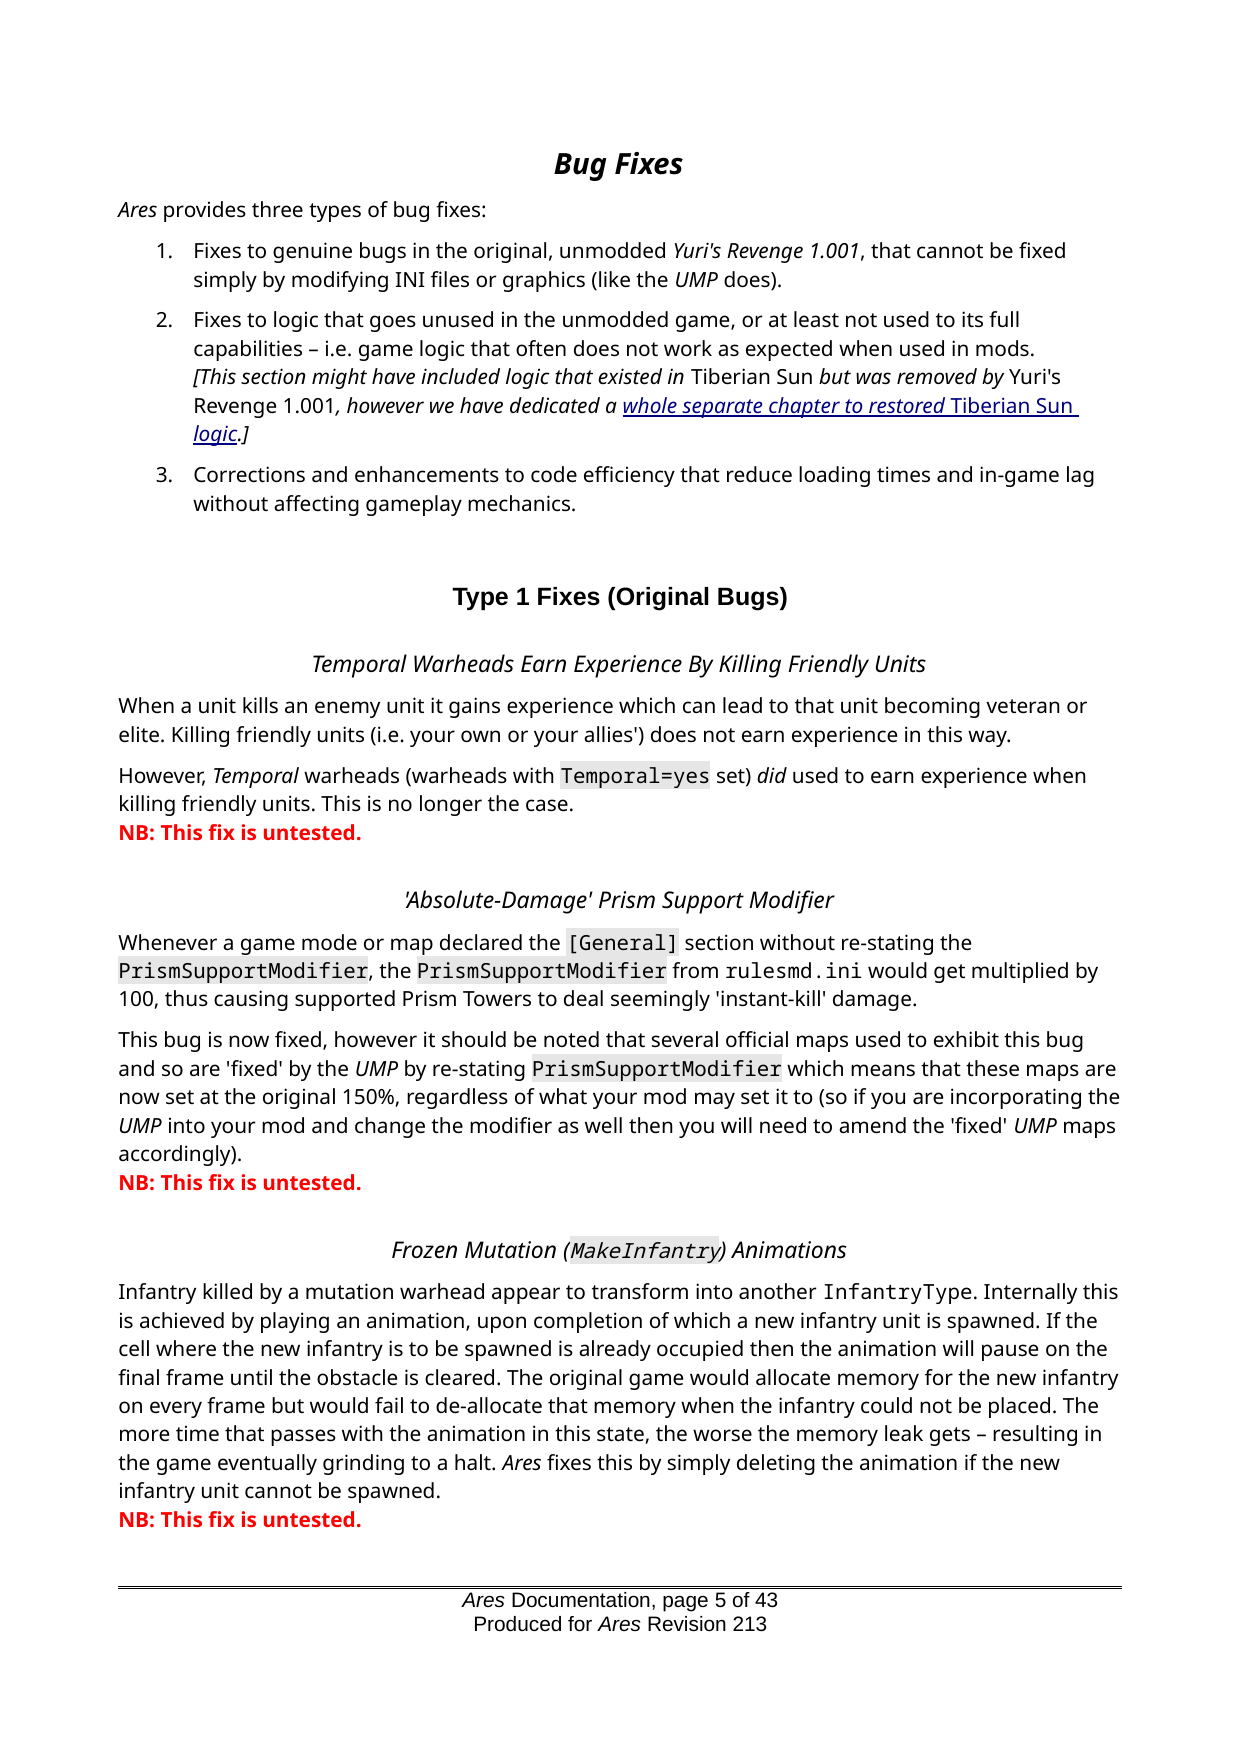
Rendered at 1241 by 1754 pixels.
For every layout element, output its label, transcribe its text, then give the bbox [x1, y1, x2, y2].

text However, Temporal warheads (warheads with Temporal=yes set) did used to earn experience when killing friendly units. This is no longer the case. NB: This fix is untested. [118, 761, 1122, 846]
text When a unit kills an enemy unit it gains experience which can lead to that unit becoming veteran or elite. Killing friendly units (i.e. your own or your allies') does not earn experience in this way. [118, 692, 1122, 748]
list Corrections and enhancements to code efficiency that reduce loading times and in-game lag without affecting gameplay mechanics. [156, 460, 1122, 517]
text Whenever a game mode or map declared the [General] section without re-stating the PrismSupportModifier, the PrismSupportModifier from rulesmd.ini would get multiplied by 100, thus causing supported Prism Towers to deal seemingly 'instant-kill' damage. [118, 928, 1122, 1013]
subtitle Temporal Warheads Earn Experience By Killing Friendly Units [118, 648, 1122, 679]
text Ares provides three types of bug fixes: [118, 195, 1122, 224]
text Infantry killed by a mutation warhead appear to transform into another InfantryType. Internally this is achieved by playing an animation, upon completion of which a new infantry unit is spawned. If the cell where the new infantry is to be spawned is already occupied then the animation will pause on the final frame until the obstacle is cleared. The original game would allocate memory for the new infantry on every frame but would fail to de-allocate that memory when the infantry could not be placed. The more time that passes with the animation in this state, the worse the memory leak gets – resulting in the game eventually grinding to a halt. Ares fixes this by simply deleting the animation if the new infantry unit cannot be spawned. NB: This fix is untested. [118, 1277, 1122, 1533]
list Fixes to logic that goes unused in the unmodded game, or at least not used to its full capabilities – i.e. game logic that often does not work as expected when used in mods. [This section might have included logic that existed in Tiberian Sun but was removed by Yuri's Revenge 1.001, however we have dedicated a whole separate chapter to restored Tiberian Sun logic.] [156, 306, 1122, 448]
subtitle Type 1 Fixes (Original Bugs) [118, 582, 1122, 611]
subtitle Bug Fixes [118, 143, 1122, 183]
text This bug is now fixed, however it should be noted that several official maps used to exhibit this bug and so are 'fixed' by the UMP by re-stating PrismSupportModifier which means that these maps are now set at the original 150%, regardless of what your mod may set it to (so if you are incorporating the UMP into your mod and change the modifier as well then you will need to amend the 'fixed' UMP maps accordingly). NB: This fix is untested. [118, 1025, 1122, 1196]
subtitle 'Absolute-Damage' Prism Support Modifier [118, 884, 1122, 915]
subtitle Frozen Mutation (MakeInfantry) Animations [118, 1233, 1122, 1265]
list Fixes to genuine bugs in the original, unmodded Yuri's Revenge 1.001, that cannot be fixed simply by modifying INI files or graphics (like the UMP does). [156, 236, 1122, 293]
